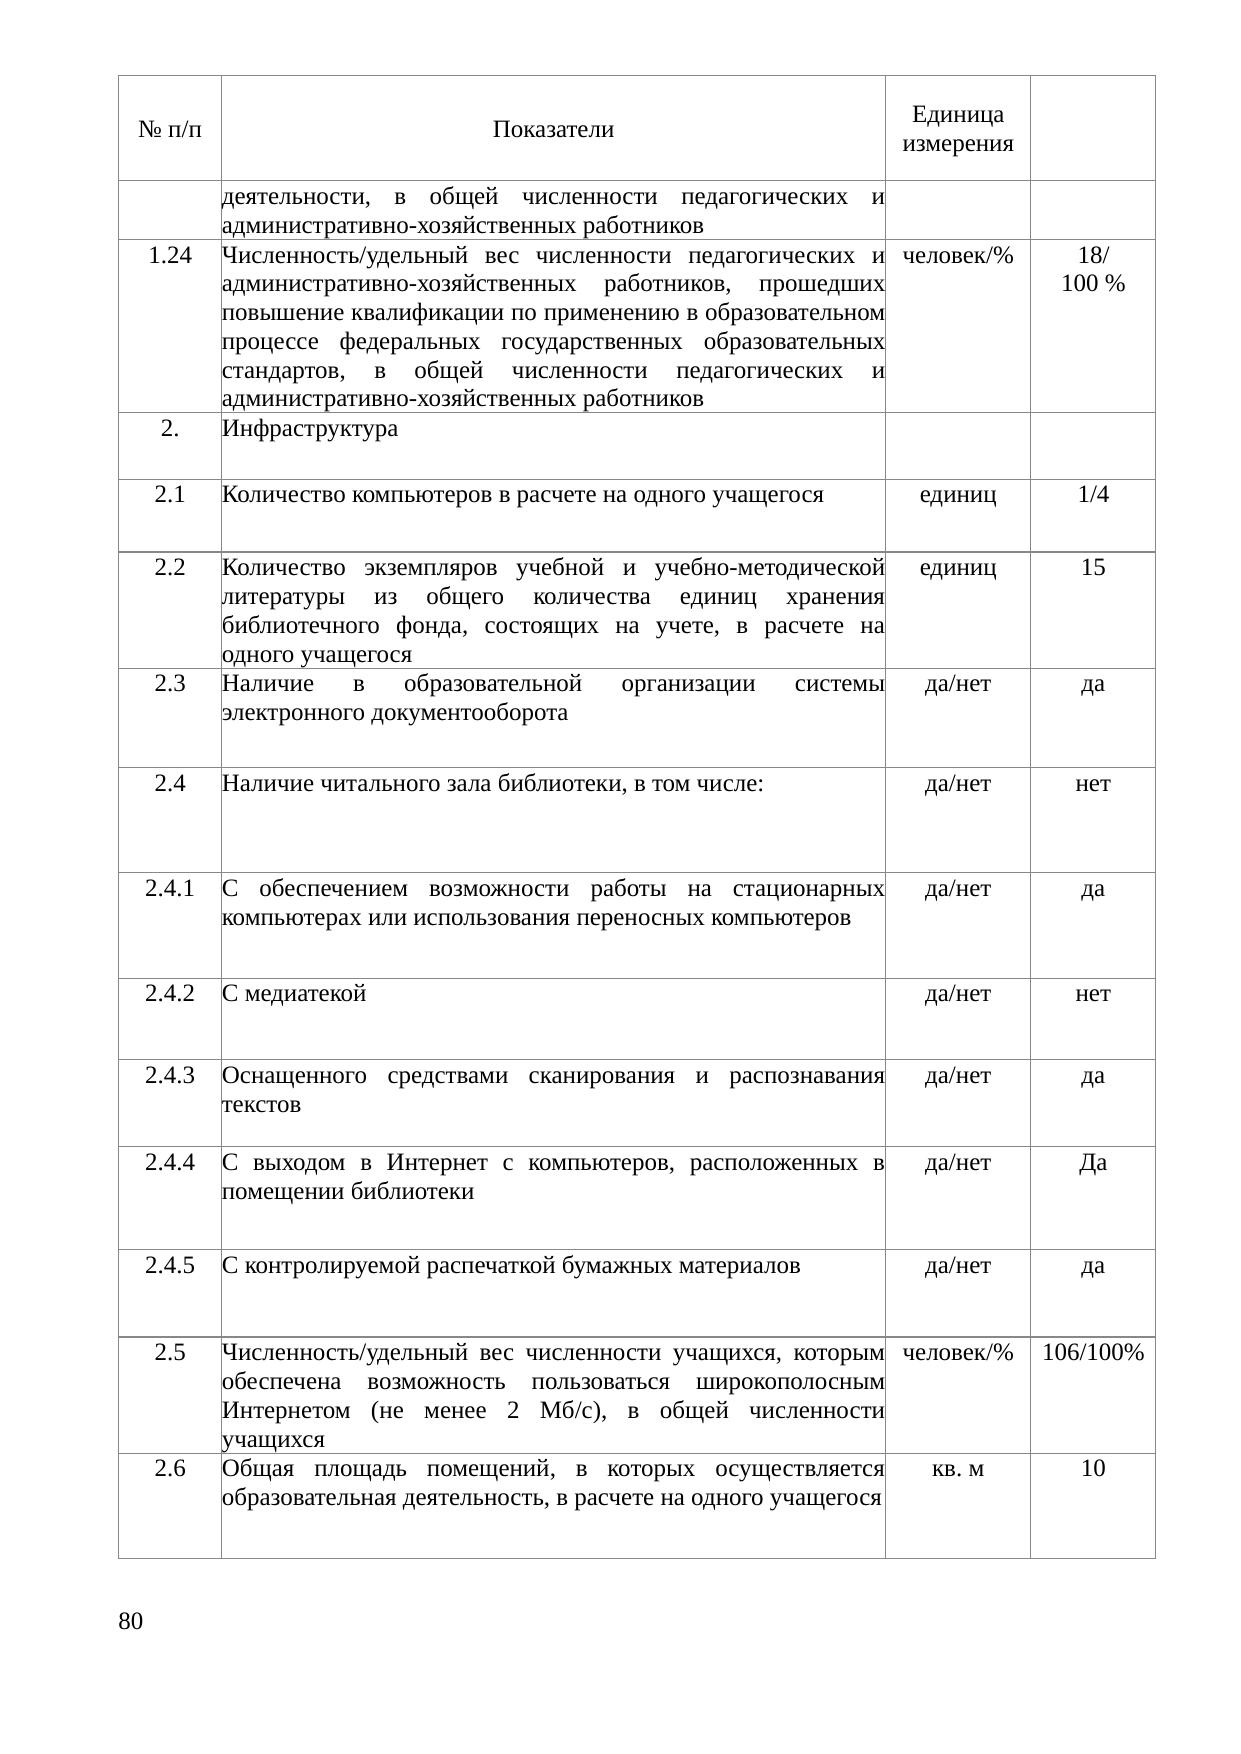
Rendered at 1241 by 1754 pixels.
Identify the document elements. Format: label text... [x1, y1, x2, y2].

table_cell 2.4.3 [119, 1060, 221, 1146]
table_cell Наличие читального зала библиотеки, в том числе: [222, 768, 885, 872]
table_cell да/нет [886, 979, 1030, 1059]
table_cell 2.4.1 [119, 873, 221, 977]
table_cell да/нет [886, 669, 1030, 767]
table_cell 2.4 [119, 768, 221, 872]
table_cell Да [1031, 1147, 1155, 1249]
table_cell Оснащенного средствами сканирования и распознавания текстов [222, 1060, 885, 1146]
table_cell Инфраструктура [222, 413, 885, 478]
table_header [1031, 76, 1155, 180]
table_cell 2.3 [119, 669, 221, 767]
table_cell да [1031, 669, 1155, 767]
table_cell Общая площадь помещений, в которых осуществляется образовательная деятельность, в расчете на одного учащегося [222, 1454, 885, 1558]
table_cell да/нет [886, 873, 1030, 977]
table_cell да [1031, 1060, 1155, 1146]
table_cell нет [1031, 768, 1155, 872]
table_cell [1031, 413, 1155, 478]
table_cell 1.24 [119, 240, 221, 412]
table_cell С обеспечением возможности работы на стационарных компьютерах или использования переносных компьютеров [222, 873, 885, 977]
table_cell Количество экземпляров учебной и учебно-методической литературы из общего количества единиц хранения библиотечного фонда, состоящих на учете, в расчете на одного учащегося [222, 553, 885, 667]
table_cell единиц [886, 480, 1030, 551]
table_cell [1031, 181, 1155, 239]
table_cell 2.4.4 [119, 1147, 221, 1249]
table_cell 2.4.2 [119, 979, 221, 1059]
table_cell С медиатекой [222, 979, 885, 1059]
table_cell да [1031, 873, 1155, 977]
table_cell 106/100% [1031, 1338, 1155, 1452]
table_cell Наличие в образовательной организации системы электронного документооборота [222, 669, 885, 767]
text [118, 1559, 1122, 1589]
table_cell Численность/удельный вес численности учащихся, которым обеспечена возможность пользоваться широкополосным Интернетом (не менее 2 Мб/с), в общей численности учащихся [222, 1338, 885, 1452]
table_cell 2.2 [119, 553, 221, 667]
table_cell да/нет [886, 1250, 1030, 1336]
table_cell деятельности, в общей численности педагогических и административно-хозяйственных работников [222, 181, 885, 239]
table_cell да/нет [886, 1060, 1030, 1146]
table_cell Количество компьютеров в расчете на одного учащегося [222, 480, 885, 551]
table_cell 10 [1031, 1454, 1155, 1558]
table_cell [886, 181, 1030, 239]
table_cell 2.1 [119, 480, 221, 551]
table_cell [119, 181, 221, 239]
table_cell Численность/удельный вес численности педагогических и административно-хозяйственных работников, прошедших повышение квалификации по применению в образовательном процессе федеральных государственных образовательных стандартов, в общей численности педагогических и административно-хозяйственных работников [222, 240, 885, 412]
table_cell человек/% [886, 240, 1030, 412]
table_cell кв. м [886, 1454, 1030, 1558]
table_cell 2.6 [119, 1454, 221, 1558]
table_cell 1/4 [1031, 480, 1155, 551]
table_cell да/нет [886, 768, 1030, 872]
table_cell 15 [1031, 553, 1155, 667]
table_cell да/нет [886, 1147, 1030, 1249]
table_cell 18/ 100 % [1031, 240, 1155, 412]
table_header № п/п [119, 76, 221, 180]
table_cell [886, 413, 1030, 478]
table_cell человек/% [886, 1338, 1030, 1452]
table_cell 2.4.5 [119, 1250, 221, 1336]
table_cell да [1031, 1250, 1155, 1336]
table_cell С выходом в Интернет с компьютеров, расположенных в помещении библиотеки [222, 1147, 885, 1249]
table_cell нет [1031, 979, 1155, 1059]
table_cell С контролируемой распечаткой бумажных материалов [222, 1250, 885, 1336]
table_cell 2.5 [119, 1338, 221, 1452]
table_header Единица измерения [886, 76, 1030, 180]
table_cell единиц [886, 553, 1030, 667]
table_cell 2. [119, 413, 221, 478]
table_header Показатели [222, 76, 885, 180]
